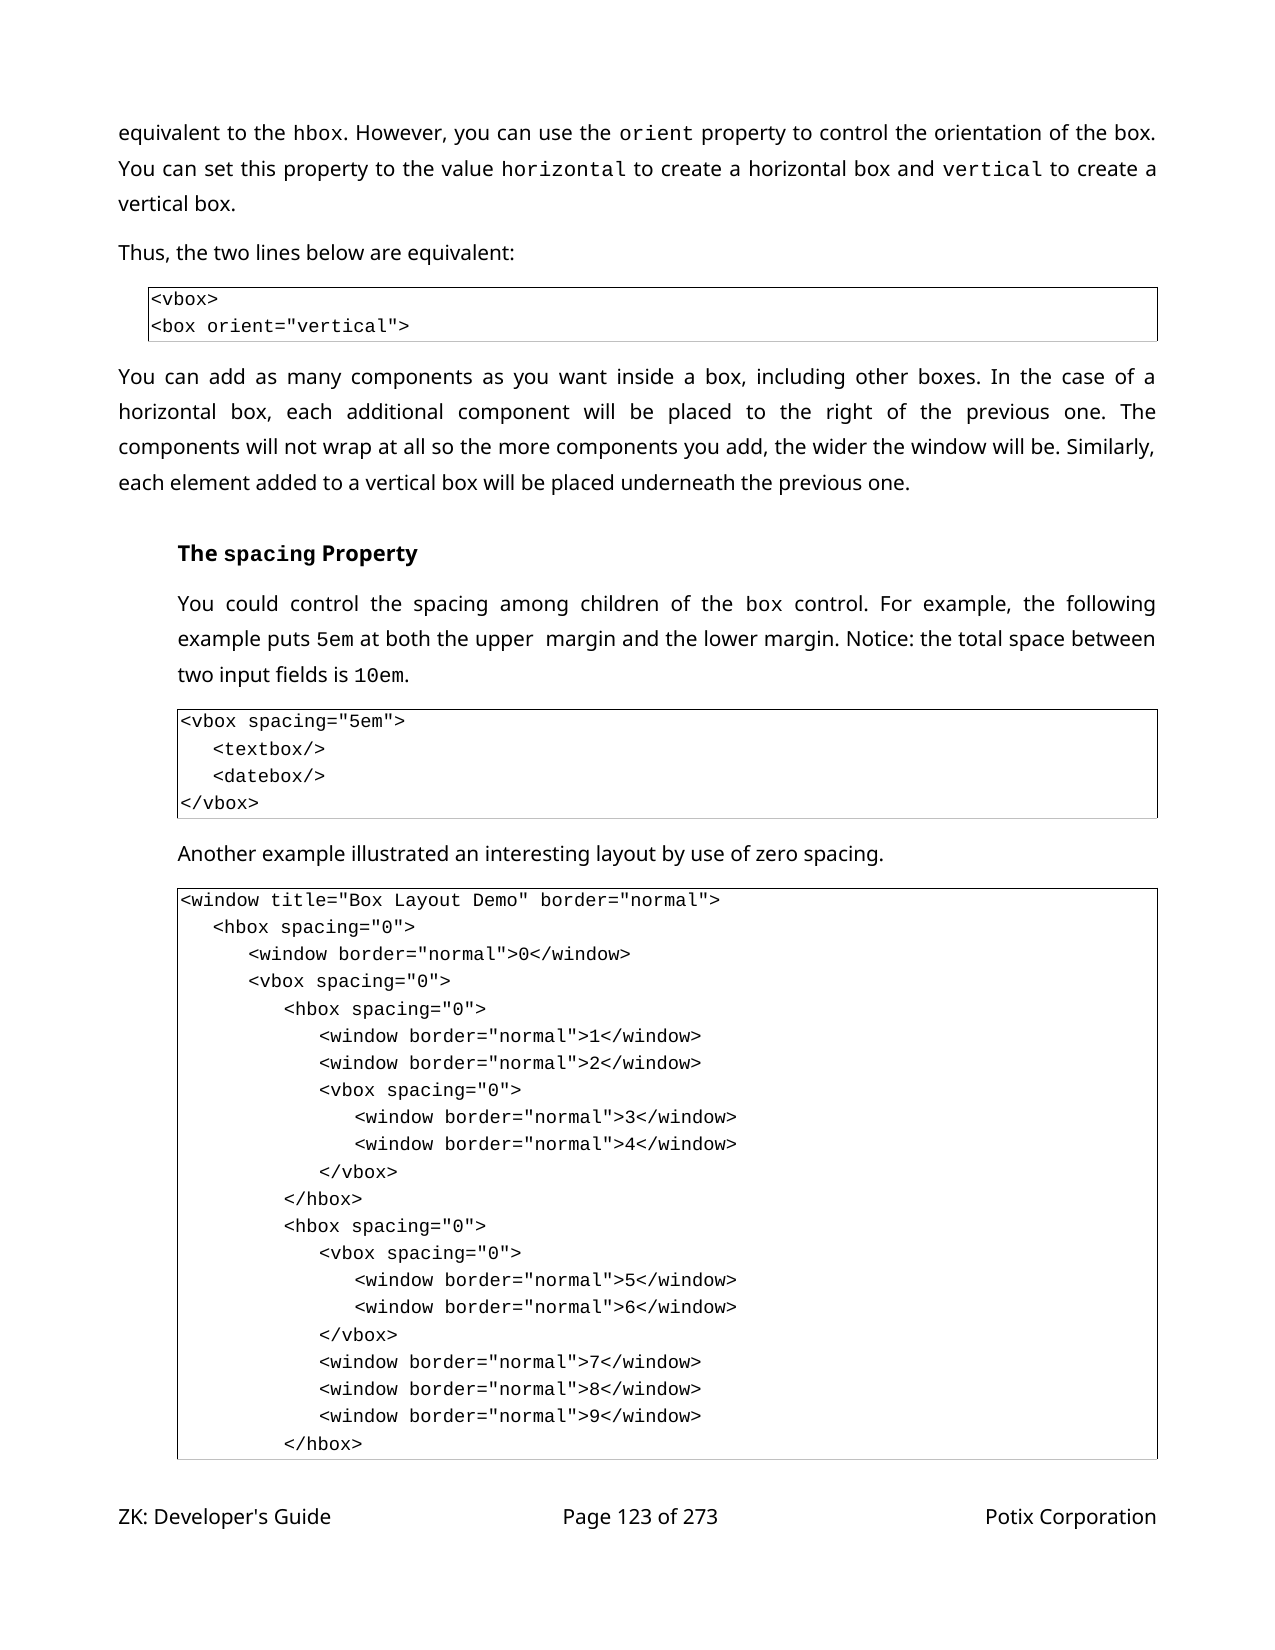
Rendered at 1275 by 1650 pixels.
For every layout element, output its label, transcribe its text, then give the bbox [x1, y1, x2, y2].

text <window border="normal">5</window> [178, 1268, 1157, 1292]
text <vbox spacing="0"> [178, 969, 1157, 993]
subtitle The spacing Property [177, 538, 1157, 568]
text Thus, the two lines below are equivalent: [118, 238, 1157, 266]
text <window border="normal">8</window> [178, 1377, 1157, 1401]
text <window border="normal">4</window> [178, 1132, 1157, 1157]
text <window border="normal">3</window> [178, 1105, 1157, 1129]
text <vbox spacing="5em"> [178, 710, 1157, 733]
text <datebox/> [178, 764, 1157, 788]
text You can add as many components as you want inside a box, including other boxes. In the case of a horizontal box, each additional component will be placed to the right of the previous one. The components will not wrap at all so the more components you add, the wider the window will be. Similarly, each element added to a vertical box will be placed underneath the previous one. [118, 362, 1157, 496]
text <vbox spacing="0"> [178, 1078, 1157, 1102]
text <hbox spacing="0"> [178, 915, 1157, 939]
text </hbox> [178, 1431, 1157, 1459]
text <window border="normal">6</window> [178, 1295, 1157, 1320]
text <window border="normal">2</window> [178, 1051, 1157, 1075]
text <window title="Box Layout Demo" border="normal"> [178, 889, 1157, 912]
text </vbox> [178, 791, 1157, 818]
text <vbox> [149, 288, 1157, 311]
text <textbox/> [178, 736, 1157, 761]
text <window border="normal">0</window> [178, 942, 1157, 966]
text </hbox> [178, 1187, 1157, 1211]
text <window border="normal">1</window> [178, 1023, 1157, 1048]
text <window border="normal">7</window> [178, 1350, 1157, 1374]
text You could control the spacing among children of the box control. For example, the following example puts 5em at both the upper margin and the lower margin. Notice: the total space between two input fields is 10em. [177, 589, 1157, 689]
text <window border="normal">9</window> [178, 1404, 1157, 1428]
text </vbox> [178, 1323, 1157, 1347]
text <vbox spacing="0"> [178, 1241, 1157, 1265]
text Another example illustrated an interesting layout by use of zero spacing. [177, 839, 1157, 867]
text <box orient="vertical"> [149, 314, 1157, 341]
text <hbox spacing="0"> [178, 1214, 1157, 1238]
text </vbox> [178, 1159, 1157, 1184]
text <hbox spacing="0"> [178, 996, 1157, 1021]
text equivalent to the hbox. However, you can use the orient property to control the orientation of the box. You can set this property to the value horizontal to create a horizontal box and vertical to create a vertical box. [118, 118, 1157, 217]
